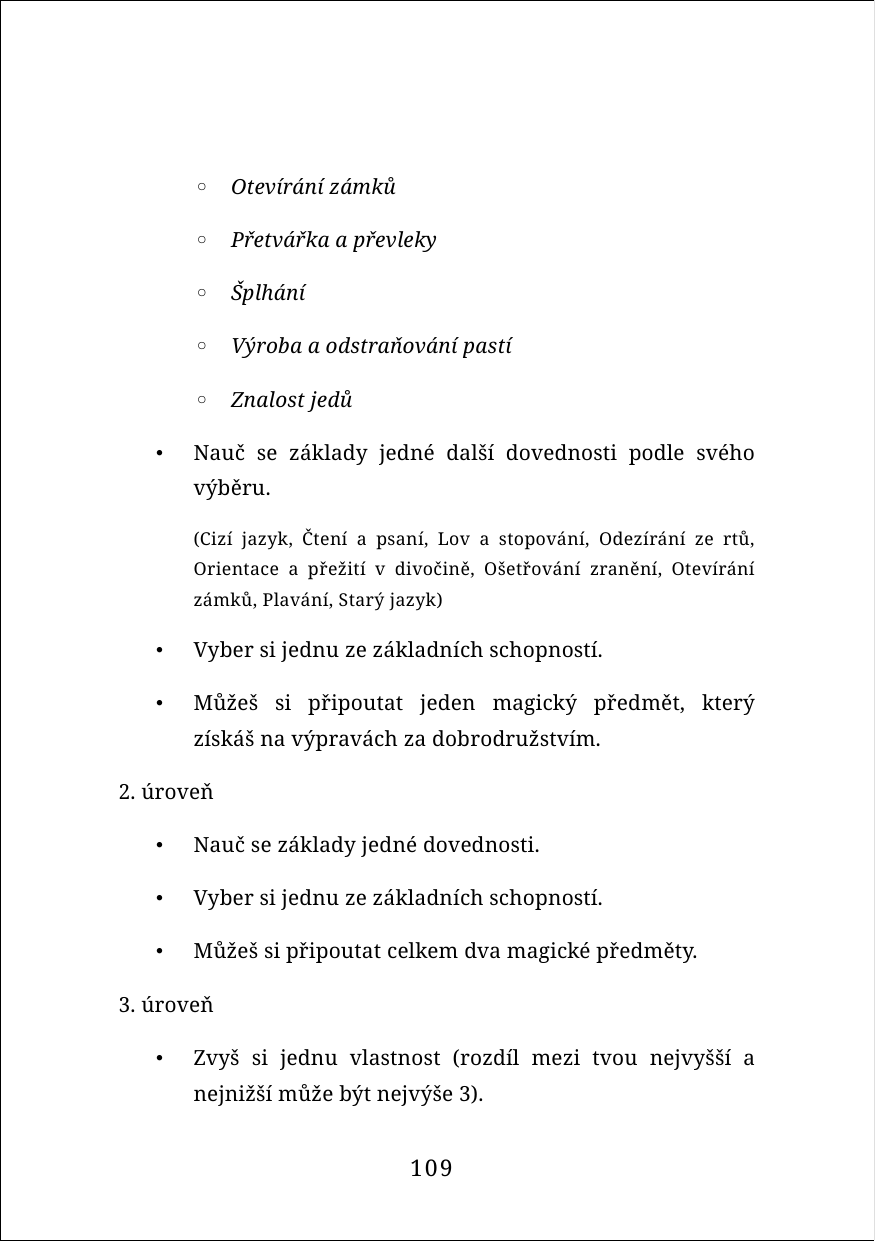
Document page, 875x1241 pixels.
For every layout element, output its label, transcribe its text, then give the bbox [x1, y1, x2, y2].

list Šplhání [193, 278, 756, 307]
text 2. úroveň [118, 777, 756, 805]
text 3. úroveň [118, 990, 756, 1018]
list Otevírání zámků [193, 172, 756, 200]
list Nauč se základy jedné další dovednosti podle svého výběru. [156, 438, 756, 502]
list Nauč se základy jedné dovednosti. [156, 830, 756, 859]
list (Cizí jazyk, Čtení a psaní, Lov a stopování, Odezírání ze rtů, Orientace a přežití v divočině, Ošetřování zranění, Otevírání zámků, Plavání, Starý jazyk) [156, 527, 756, 611]
list Zvyš si jednu vlastnost (rozdíl mezi tvou nejvyšší a nejnižší může být nejvýše 3). [156, 1043, 756, 1107]
list Znalost jedů [193, 385, 756, 413]
list Vyber si jednu ze základních schopností. [156, 883, 756, 912]
list Výroba a odstraňování pastí [193, 331, 756, 360]
list Můžeš si připoutat jeden magický předmět, který získáš na výpravách za dobrodružstvím. [156, 688, 756, 752]
list Přetvářka a převleky [193, 225, 756, 253]
list Můžeš si připoutat celkem dva magické předměty. [156, 937, 756, 965]
list Vyber si jednu ze základních schopností. [156, 635, 756, 663]
